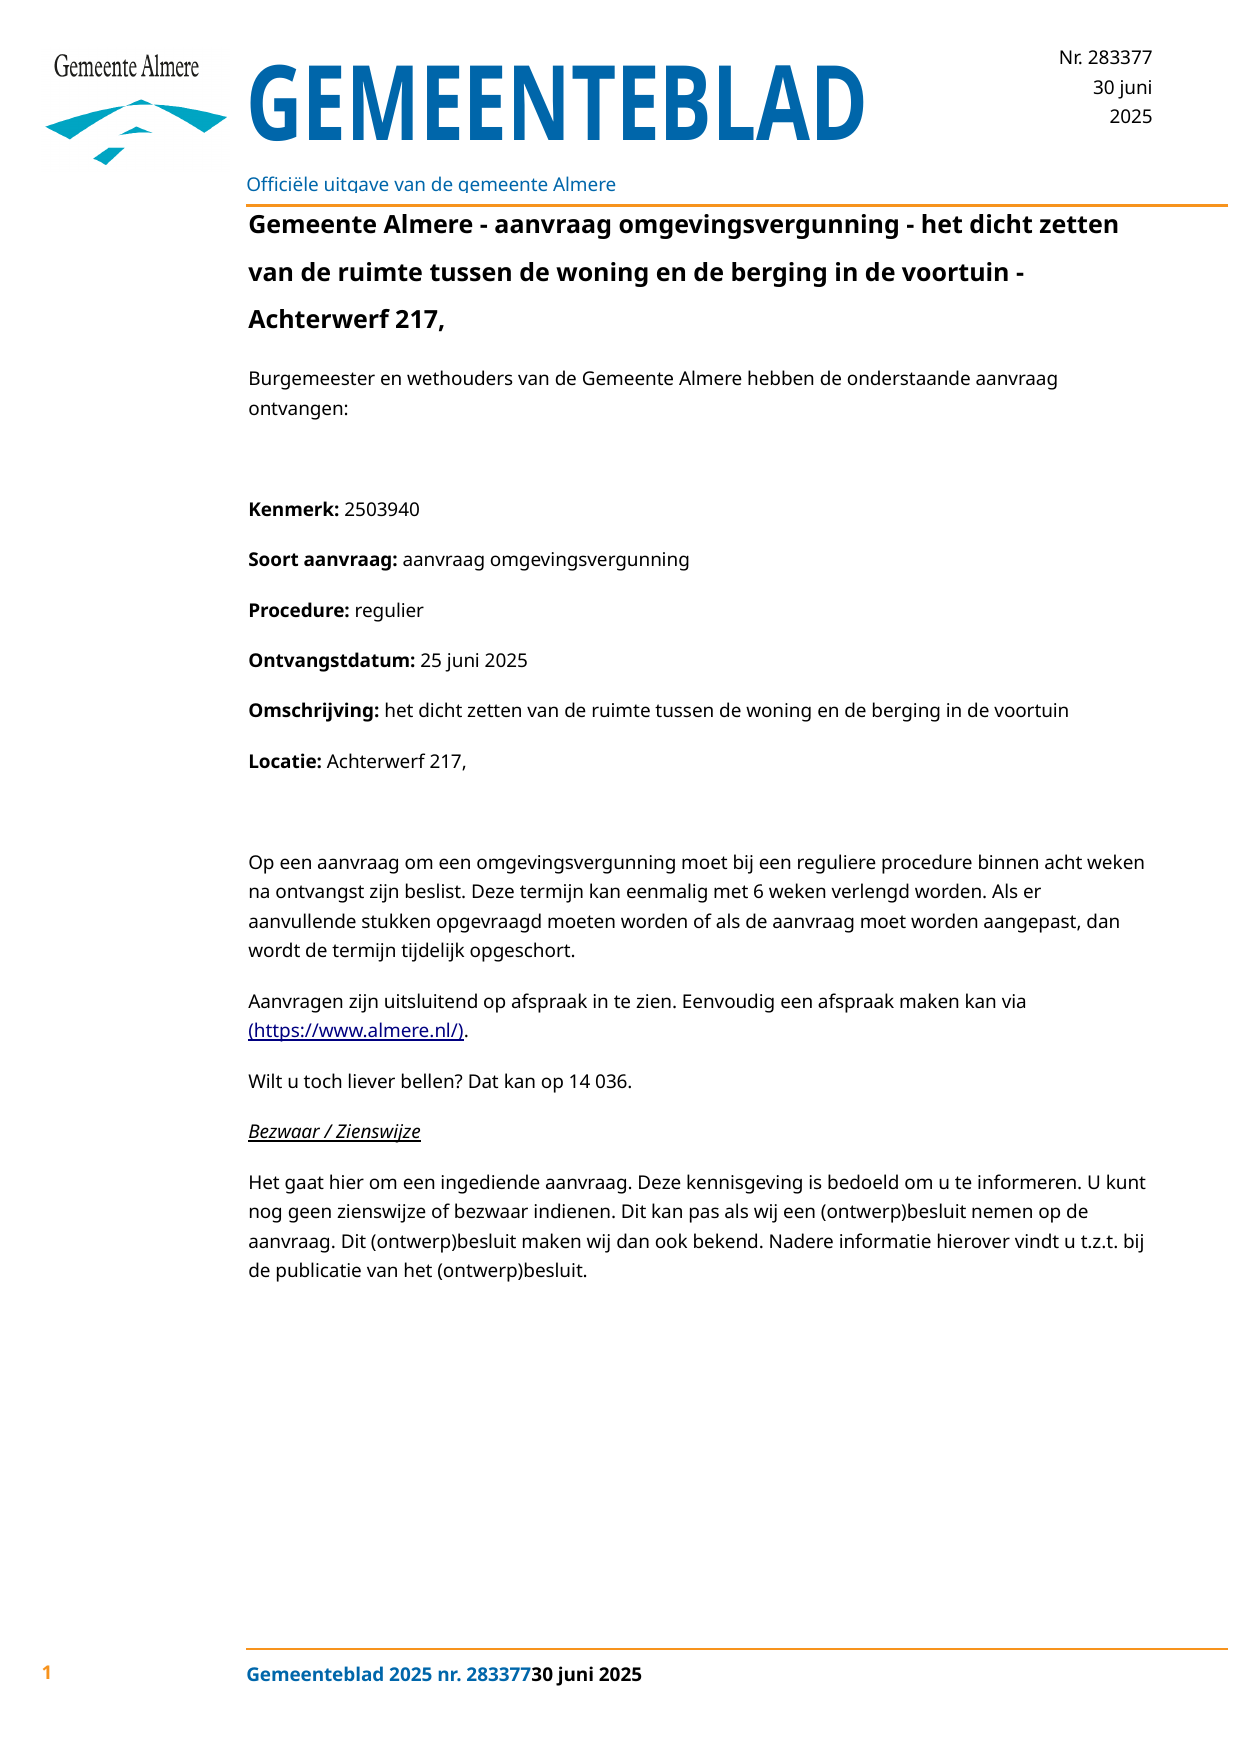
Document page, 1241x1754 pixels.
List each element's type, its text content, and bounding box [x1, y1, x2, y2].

text Soort aanvraag: aanvraag omgevingsvergunning [248, 546, 1152, 572]
text Procedure: regulier [248, 597, 1152, 622]
text Aanvragen zijn uitsluitend op afspraak in te zien. Eenvoudig een afspraak maken kan via (https://www.almere.nl/). [248, 988, 1152, 1043]
text Gemeente Almere - aanvraag omgevingsvergunning - het dicht zetten van de ruimte tussen de woning en de berging in de voortuin - Achterwerf 217, [248, 207, 1152, 336]
text Burgemeester en wethouders van de Gemeente Almere hebben de onderstaande aanvraag ontvangen: [248, 366, 1152, 421]
text Locatie: Achterwerf 217, [248, 748, 1152, 774]
text Bezwaar / Zienswijze [248, 1118, 1152, 1144]
text Kenmerk: 2503940 [248, 496, 1152, 522]
picture [41, 47, 231, 172]
text Omschrijving: het dicht zetten van de ruimte tussen de woning en de berging in de voortuin [248, 698, 1152, 723]
text Wilt u toch liever bellen? Dat kan op 14 036. [248, 1068, 1152, 1094]
text Het gaat hier om een ingediende aanvraag. Deze kennisgeving is bedoeld om u te informeren. U kunt nog geen zienswijze of bezwaar indienen. Dit kan pas als wij een (ontwerp)besluit nemen op de aanvraag. Dit (ontwerp)besluit maken wij dan ook bekend. Nadere informatie hierover vindt u t.z.t. bij de publicatie van het (ontwerp)besluit. [248, 1169, 1152, 1283]
text Ontvangstdatum: 25 juni 2025 [248, 647, 1152, 673]
text Op een aanvraag om een omgevingsvergunning moet bij een reguliere procedure binnen acht weken na ontvangst zijn beslist. Deze termijn kan eenmalig met 6 weken verlengd worden. Als er aanvullende stukken opgevraagd moeten worden of als de aanvraag moet worden aangepast, dan wordt de termijn tijdelijk opgeschort. [248, 849, 1152, 963]
